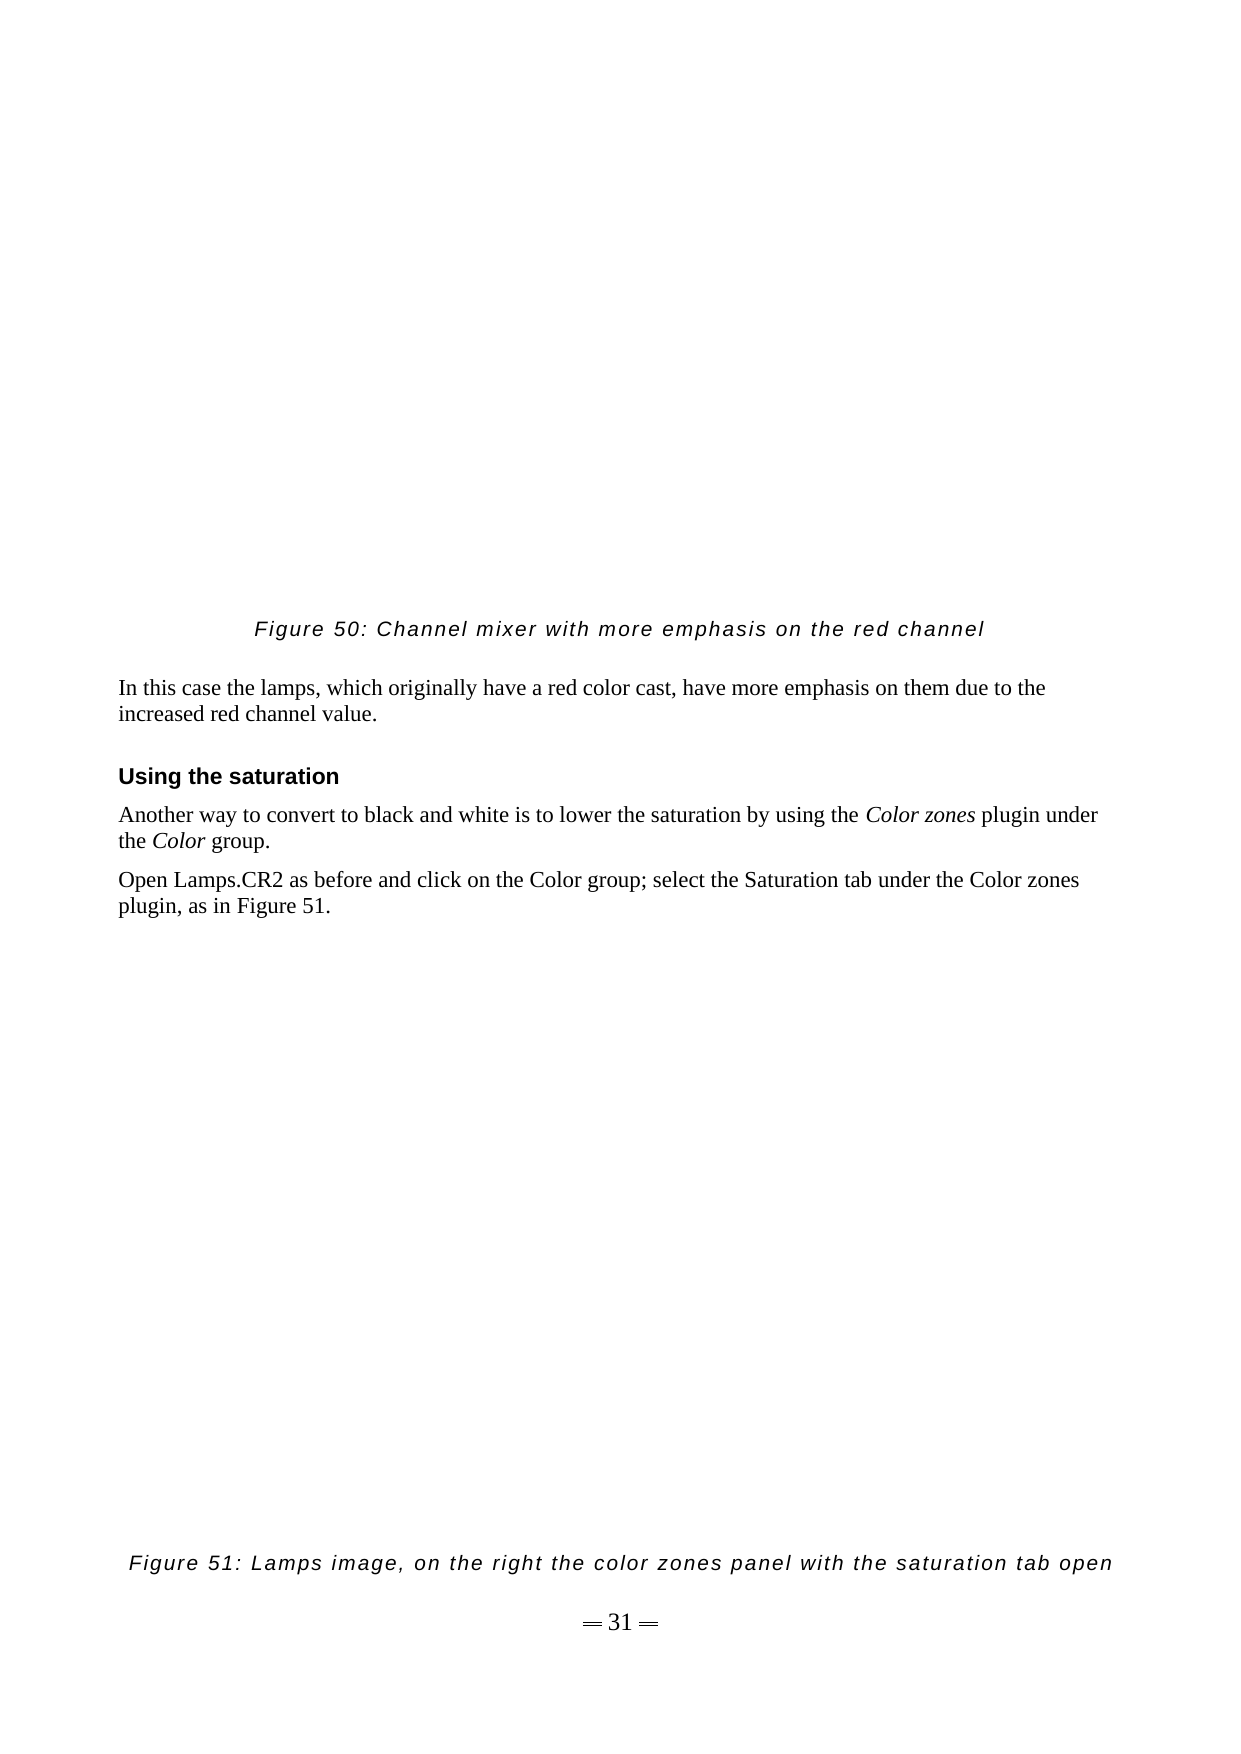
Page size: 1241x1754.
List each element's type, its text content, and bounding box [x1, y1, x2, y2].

text Another way to convert to black and white is to lower the saturation by using the Color zones plugin under the Color group. [118, 801, 1122, 853]
text [120, 936, 1124, 948]
text In this case the lamps, which originally have a red color cast, have more emphasis on them due to the increased red channel value. [118, 118, 1122, 727]
text Open Lamps.CR2 as before and click on the Color group; select the Saturation tab under the Color zones plugin, as in Figure 51. [118, 866, 1122, 919]
text Figure 51: Lamps image, on the right the color zones panel with the saturation tab open [120, 948, 1124, 1574]
text Figure 50: Channel mixer with more emphasis on the red channel [247, 130, 993, 641]
subtitle Using the saturation [118, 763, 1122, 789]
